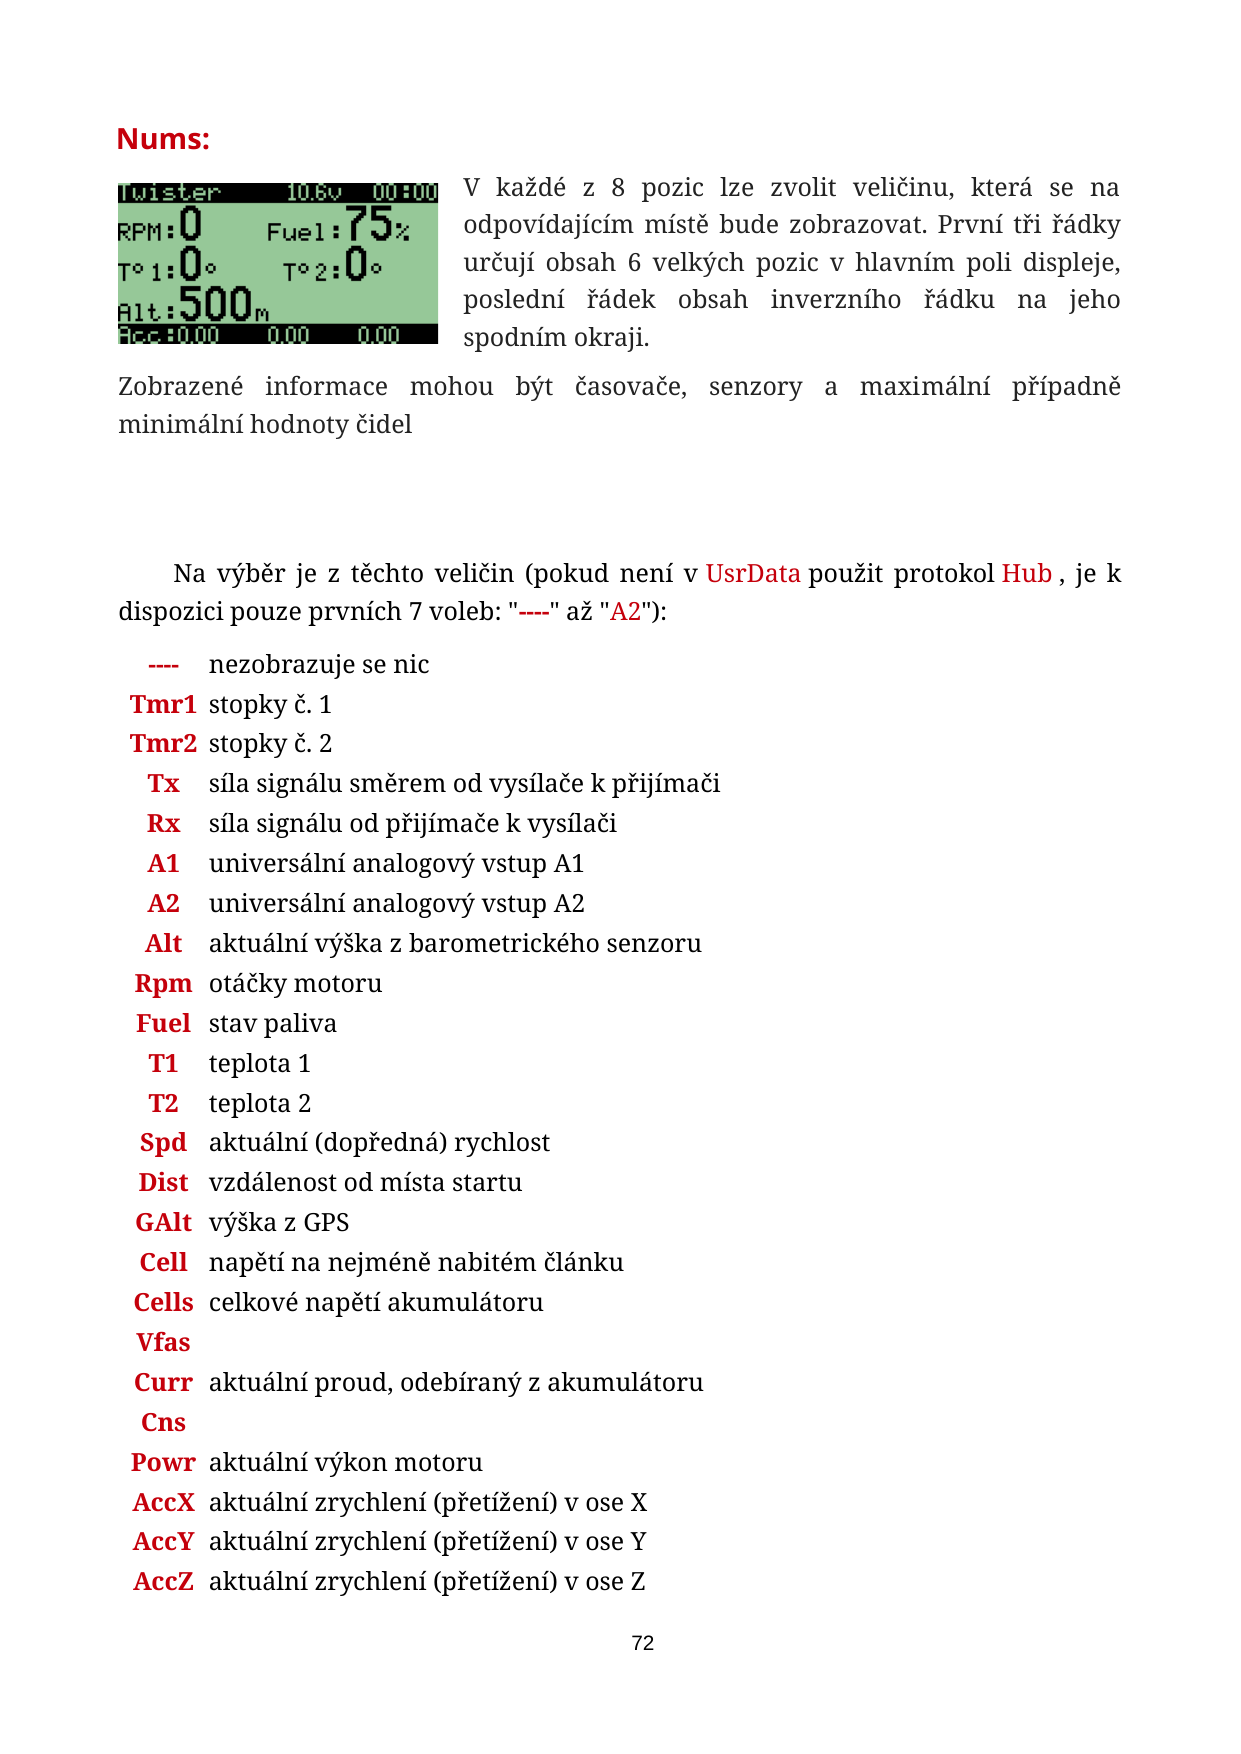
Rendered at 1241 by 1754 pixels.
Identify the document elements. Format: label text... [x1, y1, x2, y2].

table_cell Tmr1 [118, 683, 209, 723]
table_cell síla signálu směrem od vysílače k přijímači [209, 763, 772, 803]
table_cell Rx [118, 803, 209, 843]
table_cell teplota 2 [209, 1082, 772, 1122]
table_cell síla signálu od přijímače k vysílači [209, 803, 772, 843]
table_cell Dist [118, 1162, 209, 1202]
table_cell aktuální zrychlení (přetížení) v ose Y [209, 1521, 772, 1561]
table_cell aktuální (dopředná) rychlost [209, 1122, 772, 1162]
table_cell výška z GPS [209, 1202, 772, 1242]
table_cell stopky č. 1 [209, 683, 772, 723]
table_cell aktuální proud, odebíraný z akumulátoru [209, 1362, 772, 1401]
table_cell [209, 1401, 772, 1441]
table_header ---- [118, 644, 209, 683]
table_cell Powr [118, 1441, 209, 1481]
table_cell otáčky motoru [209, 963, 772, 1002]
table_cell aktuální zrychlení (přetížení) v ose X [209, 1481, 772, 1521]
table_cell stopky č. 2 [209, 723, 772, 763]
table_cell A2 [118, 883, 209, 923]
table_cell [209, 1322, 772, 1362]
table_cell Alt [118, 923, 209, 963]
table_header nezobrazuje se nic [209, 644, 772, 683]
table_cell A1 [118, 843, 209, 883]
table_cell stav paliva [209, 1003, 772, 1042]
table_cell aktuální výška z barometrického senzoru [209, 923, 772, 963]
table_cell Rpm [118, 963, 209, 1002]
table_cell AccX [118, 1481, 209, 1521]
picture [118, 183, 439, 344]
table_cell Cns [118, 1401, 209, 1441]
table_cell Curr [118, 1362, 209, 1401]
table_cell aktuální výkon motoru [209, 1441, 772, 1481]
text V každé z 8 pozic lze zvolit veličinu, která se na odpovídají­cím místě bude zobrazovat. První tři řádky určují obsah 6 velkých pozic v hlavním poli displeje, poslední řádek obsah inverzního řádku na jeho spodním okraji. [118, 169, 1122, 353]
text Na výběr je z těchto veličin (pokud není v UsrData použit protokol Hub , je k dispozici pouze prvních 7 voleb: "----" až "A2"): [118, 556, 1122, 628]
table_cell T2 [118, 1082, 209, 1122]
table_cell GAlt [118, 1202, 209, 1242]
table_cell T1 [118, 1043, 209, 1082]
table_cell napětí na nejméně nabitém článku [209, 1242, 772, 1282]
table_cell Spd [118, 1122, 209, 1162]
table_cell celkové napětí akumulátoru [209, 1282, 772, 1322]
table_cell Fuel [118, 1003, 209, 1042]
table_cell vzdálenost od místa startu [209, 1162, 772, 1202]
table_cell universální analogový vstup A1 [209, 843, 772, 883]
table_cell aktuální zrychlení (přetížení) v ose Z [209, 1561, 772, 1601]
text Zobrazené informace mohou být časovače, senzory a maxi­mální případně minimální hodnoty čidel [118, 369, 1122, 441]
table_cell AccZ [118, 1561, 209, 1601]
table_cell Tmr2 [118, 723, 209, 763]
table_cell universální analogový vstup A2 [209, 883, 772, 923]
table_cell AccY [118, 1521, 209, 1561]
table_cell teplota 1 [209, 1043, 772, 1082]
table_cell Tx [118, 763, 209, 803]
subtitle Nums: [116, 118, 1122, 158]
table_cell Vfas [118, 1322, 209, 1362]
table_cell Cell [118, 1242, 209, 1282]
table_cell Cells [118, 1282, 209, 1322]
